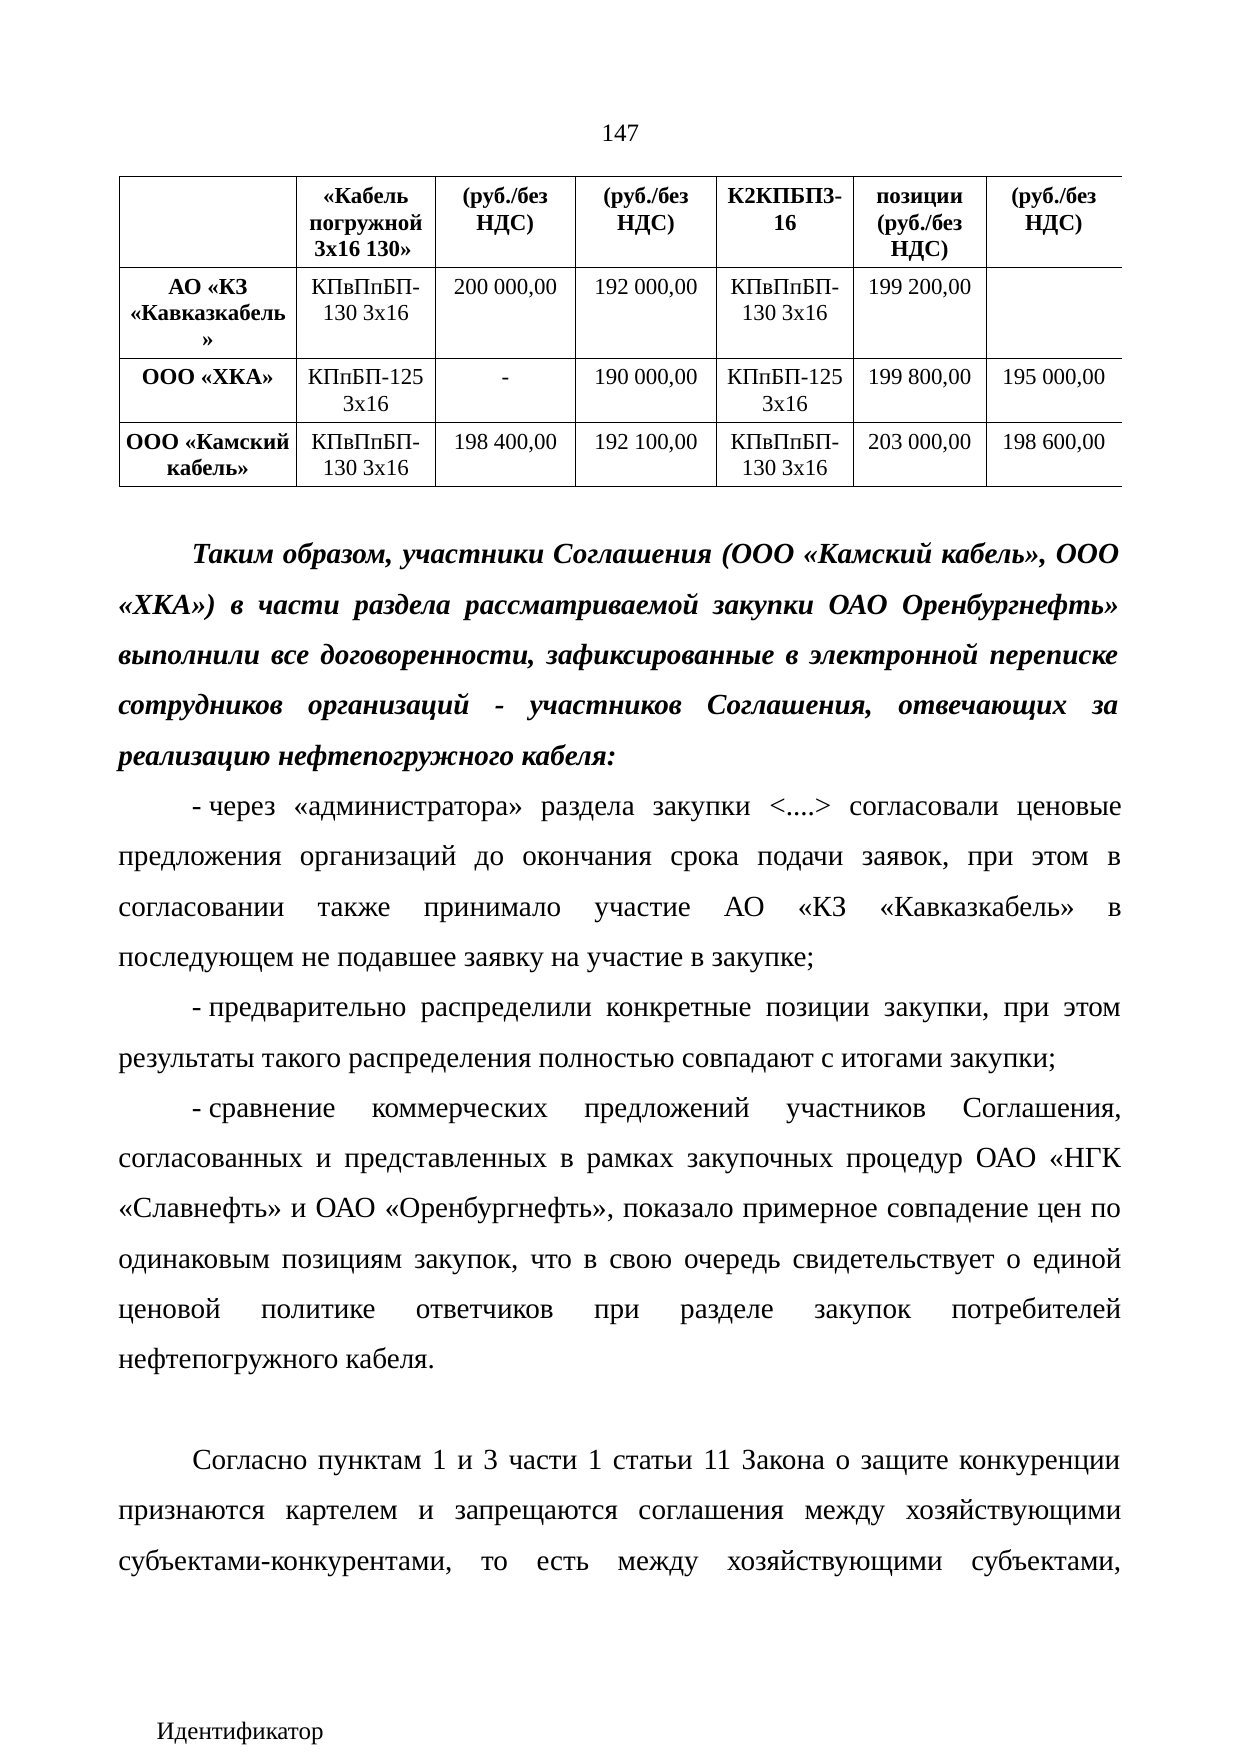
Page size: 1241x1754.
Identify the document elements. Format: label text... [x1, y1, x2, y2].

table_cell позиции (руб./без НДС) [854, 177, 986, 267]
table_cell К2КПБП3-16 [717, 177, 853, 267]
table_cell [120, 177, 296, 267]
table_cell 203 000,00 [854, 423, 986, 486]
table_cell 192 000,00 [576, 268, 716, 358]
text Согласно пунктам 1 и 3 части 1 статьи 11 Закона о защите конкуренции признаются картелем и запрещаются соглашения между хозяйствующими субъектами-конкурентами, то есть между хозяйствующими субъектами, [118, 1442, 1122, 1576]
text Таким образом, участники Соглашения (ООО «Камский кабель», ООО «ХКА») в части раздела рассматриваемой закупки ОАО Оренбургнефть» выполнили все договоренности, зафиксированные в электронной переписке сотрудников организаций - участников Соглашения, отвечающих за реализацию нефтепогружного кабеля: [118, 537, 1122, 771]
table_cell 195 000,00 [987, 359, 1122, 422]
text - через «администратора» раздела закупки <....> согласовали ценовые предложения организаций до окончания срока подачи заявок, при этом в согласовании также принимало участие АО «КЗ «Кавказкабель» в последующем не подавшее заявку на участие в закупке; [118, 788, 1122, 973]
table_cell КПпБП-125 3х16 [717, 359, 853, 422]
table_cell (руб./без НДС) [576, 177, 716, 267]
table_cell КПвПпБП-130 3х16 [297, 268, 435, 358]
text - сравнение коммерческих предложений участников Соглашения, согласованных и представленных в рамках закупочных процедур ОАО «НГК «Славнефть» и ОАО «Оренбургнефть», показало примерное совпадение цен по одинаковым позициям закупок, что в свою очередь свидетельствует о единой ценовой политике ответчиков при разделе закупок потребителей нефтепогружного кабеля. [118, 1090, 1122, 1375]
table_cell КПвПпБП-130 3х16 [717, 268, 853, 358]
table_cell (руб./без НДС) [436, 177, 575, 267]
table_cell 199 800,00 [854, 359, 986, 422]
table_cell [987, 268, 1122, 358]
table_cell 198 400,00 [436, 423, 575, 486]
text - предварительно распределили конкретные позиции закупки, при этом результаты такого распределения полностью совпадают с итогами закупки; [118, 989, 1122, 1073]
table_cell КПвПпБП-130 3х16 [297, 423, 435, 486]
table_cell 190 000,00 [576, 359, 716, 422]
table_cell - [436, 359, 575, 422]
table_cell КПвПпБП-130 3х16 [717, 423, 853, 486]
table_cell «Кабель погружной 3х16 130» [297, 177, 435, 267]
table_cell ООО «ХКА» [120, 359, 296, 422]
table_cell ООО «Камский кабель» [120, 423, 296, 486]
table_cell 199 200,00 [854, 268, 986, 358]
table_cell 198 600,00 [987, 423, 1122, 486]
table_cell АО «КЗ «Кавказкабель» [120, 268, 296, 358]
table_cell (руб./без НДС) [987, 177, 1122, 267]
table_cell 200 000,00 [436, 268, 575, 358]
table_cell 192 100,00 [576, 423, 716, 486]
table_cell КПпБП-125 3х16 [297, 359, 435, 422]
